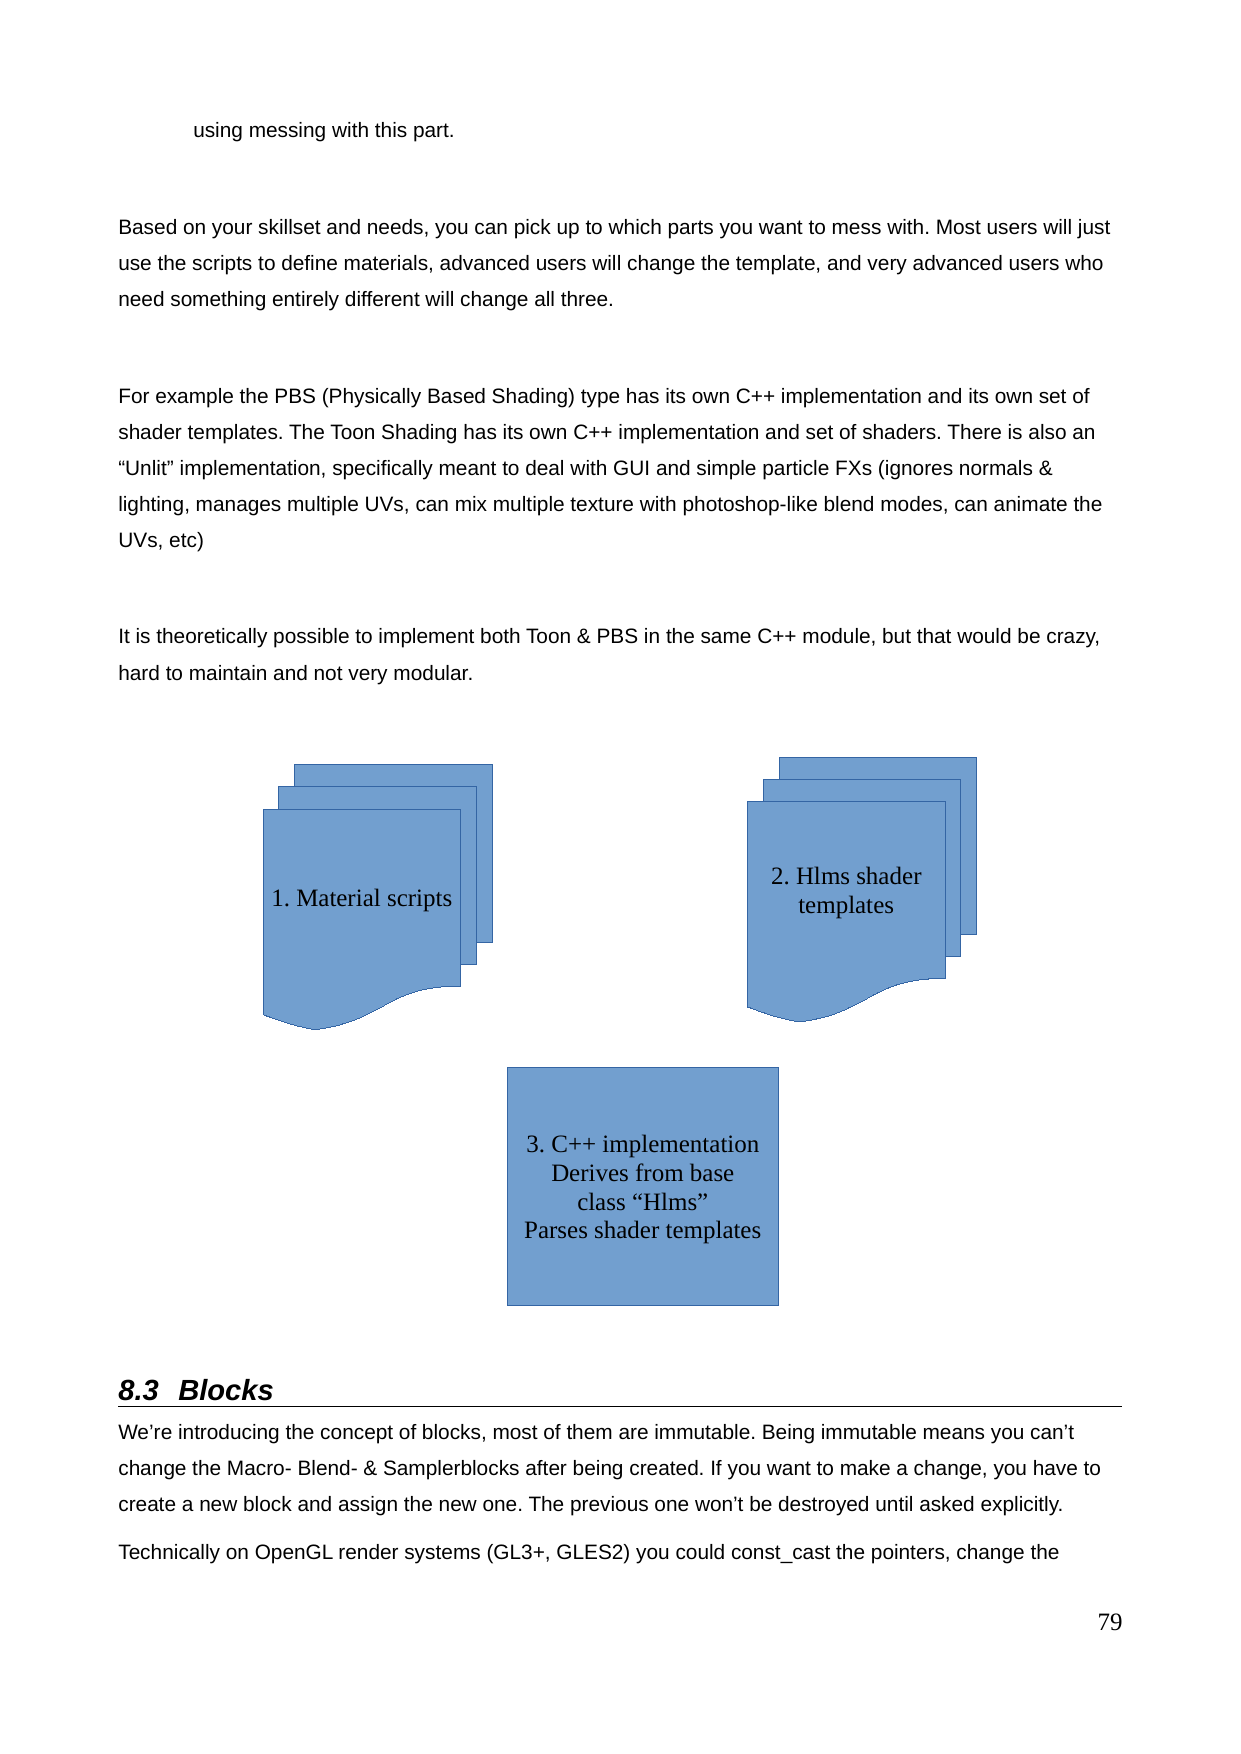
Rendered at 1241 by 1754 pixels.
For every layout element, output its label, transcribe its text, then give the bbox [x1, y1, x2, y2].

list using messing with this part. [156, 118, 1122, 142]
text For example the PBS (Physically Based Shading) type has its own C++ implementation and its own set of shader templates. The Toon Shading has its own C++ implementation and set of shaders. There is also an “Unlit” implementation, specifically meant to deal with GUI and simple particle FXs (ignores normals & lighting, manages multiple UVs, can mix multiple texture with photoshop-like blend modes, can animate the UVs, etc) [118, 384, 1122, 551]
text We’re introducing the concept of blocks, most of them are immutable. Being immutable means you can’t change the Macro- Blend- & Samplerblocks after being created. If you want to make a change, you have to create a new block and assign the new one. The previous one won’t be destroyed until asked explicitly. [118, 1420, 1122, 1516]
text Technically on OpenGL render systems (GL3+, GLES2) you could const_cast the pointers, change the [118, 1540, 1122, 1564]
subtitle Blocks [118, 1373, 1122, 1406]
text Based on your skillset and needs, you can pick up to which parts you want to mess with. Most users will just use the scripts to define materials, advanced users will change the template, and very advanced users who need something entirely different will change all three. [118, 215, 1122, 311]
text It is theoretically possible to implement both Toon & PBS in the same C++ module, but that would be crazy, hard to maintain and not very modular. [118, 624, 1122, 684]
